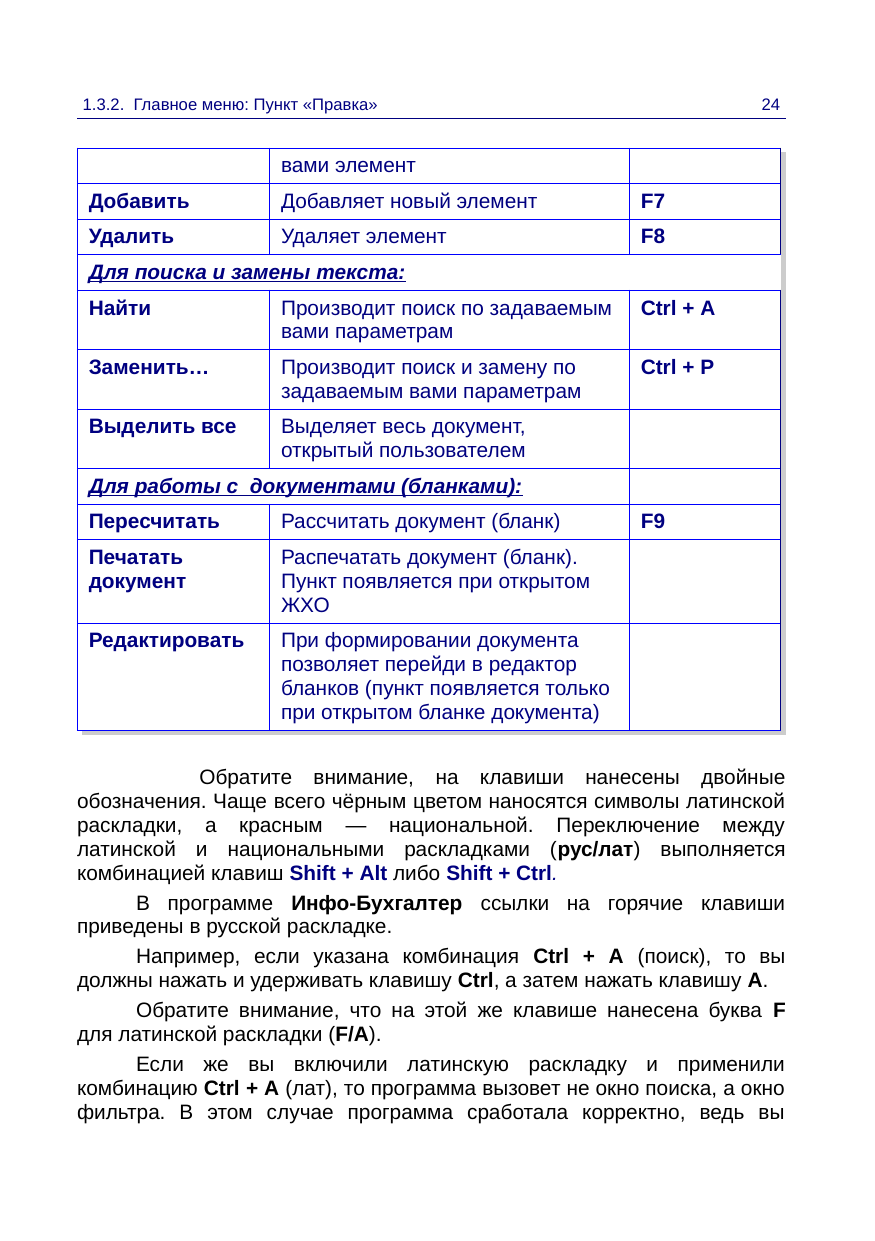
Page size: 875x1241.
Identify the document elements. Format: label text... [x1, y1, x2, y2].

table_cell вами элемент [270, 149, 629, 183]
table_cell Производит поиск по задаваемым вами параметрам [270, 291, 629, 349]
text Обратите внимание, что на этой же клавише нанесена буква F для латинской раскладки (F/A). [77, 998, 786, 1046]
table_cell Рассчитать документ (бланк) [270, 505, 629, 539]
table_cell F7 [630, 184, 780, 218]
table_cell Заменить… [78, 350, 269, 408]
table_cell Распечатать документ (бланк). Пункт появляется при открытом ЖХО [270, 540, 629, 622]
table_cell Ctrl + Р [630, 350, 780, 408]
table_cell Для работы с документами (бланками): [78, 469, 629, 503]
table_cell Производит поиск и замену по задаваемым вами параметрам [270, 350, 629, 408]
table_cell При формировании документа позволяет перейди в редактор бланков (пункт появляется только при открытом бланке документа) [270, 624, 629, 730]
table_cell F8 [630, 220, 780, 254]
table_cell Пересчитать [78, 505, 269, 539]
table_cell [78, 149, 269, 183]
table_cell [630, 540, 780, 622]
table_cell [630, 469, 780, 503]
table_cell Удалить [78, 220, 269, 254]
table_cell [630, 410, 780, 468]
text Например, если указана комбинация Ctrl + А (поиск), то вы должны нажать и удерживать клавишу Ctrl, а затем нажать клавишу А. [77, 944, 786, 992]
table_cell Редактировать [78, 624, 269, 730]
table_cell Добавить [78, 184, 269, 218]
table_cell Выделить все [78, 410, 269, 468]
table_cell Найти [78, 291, 269, 349]
table_cell F9 [630, 505, 780, 539]
table_cell Печатать документ [78, 540, 269, 622]
table_cell Для поиска и замены текста: [78, 255, 781, 289]
table_cell Удаляет элемент [270, 220, 629, 254]
table_cell [630, 624, 780, 730]
text Если же вы включили латинскую раскладку и применили комбинацию Ctrl + А (лат), то программа вызовет не окно поиска, а окно фильтра. В этом случае программа сработала корректно, ведь вы [77, 1052, 786, 1124]
text В программе Инфо-Бухгалтер ссылки на горячие клавиши приведены в русской раскладке. [77, 890, 786, 938]
table_cell [630, 149, 780, 183]
text Обратите внимание, на клавиши нанесены двойные обозначения. Чаще всего чёрным цветом наносятся символы латинской раскладки, а красным — национальной. Переключение между латинской и национальными раскладками (рус/лат) выполняется комбинацией клавиш Shift + Alt либо Shift + Ctrl. [77, 764, 786, 884]
table_cell Выделяет весь документ, открытый пользователем [270, 410, 629, 468]
table_cell Добавляет новый элемент [270, 184, 629, 218]
table_cell Ctrl + А [630, 291, 780, 349]
